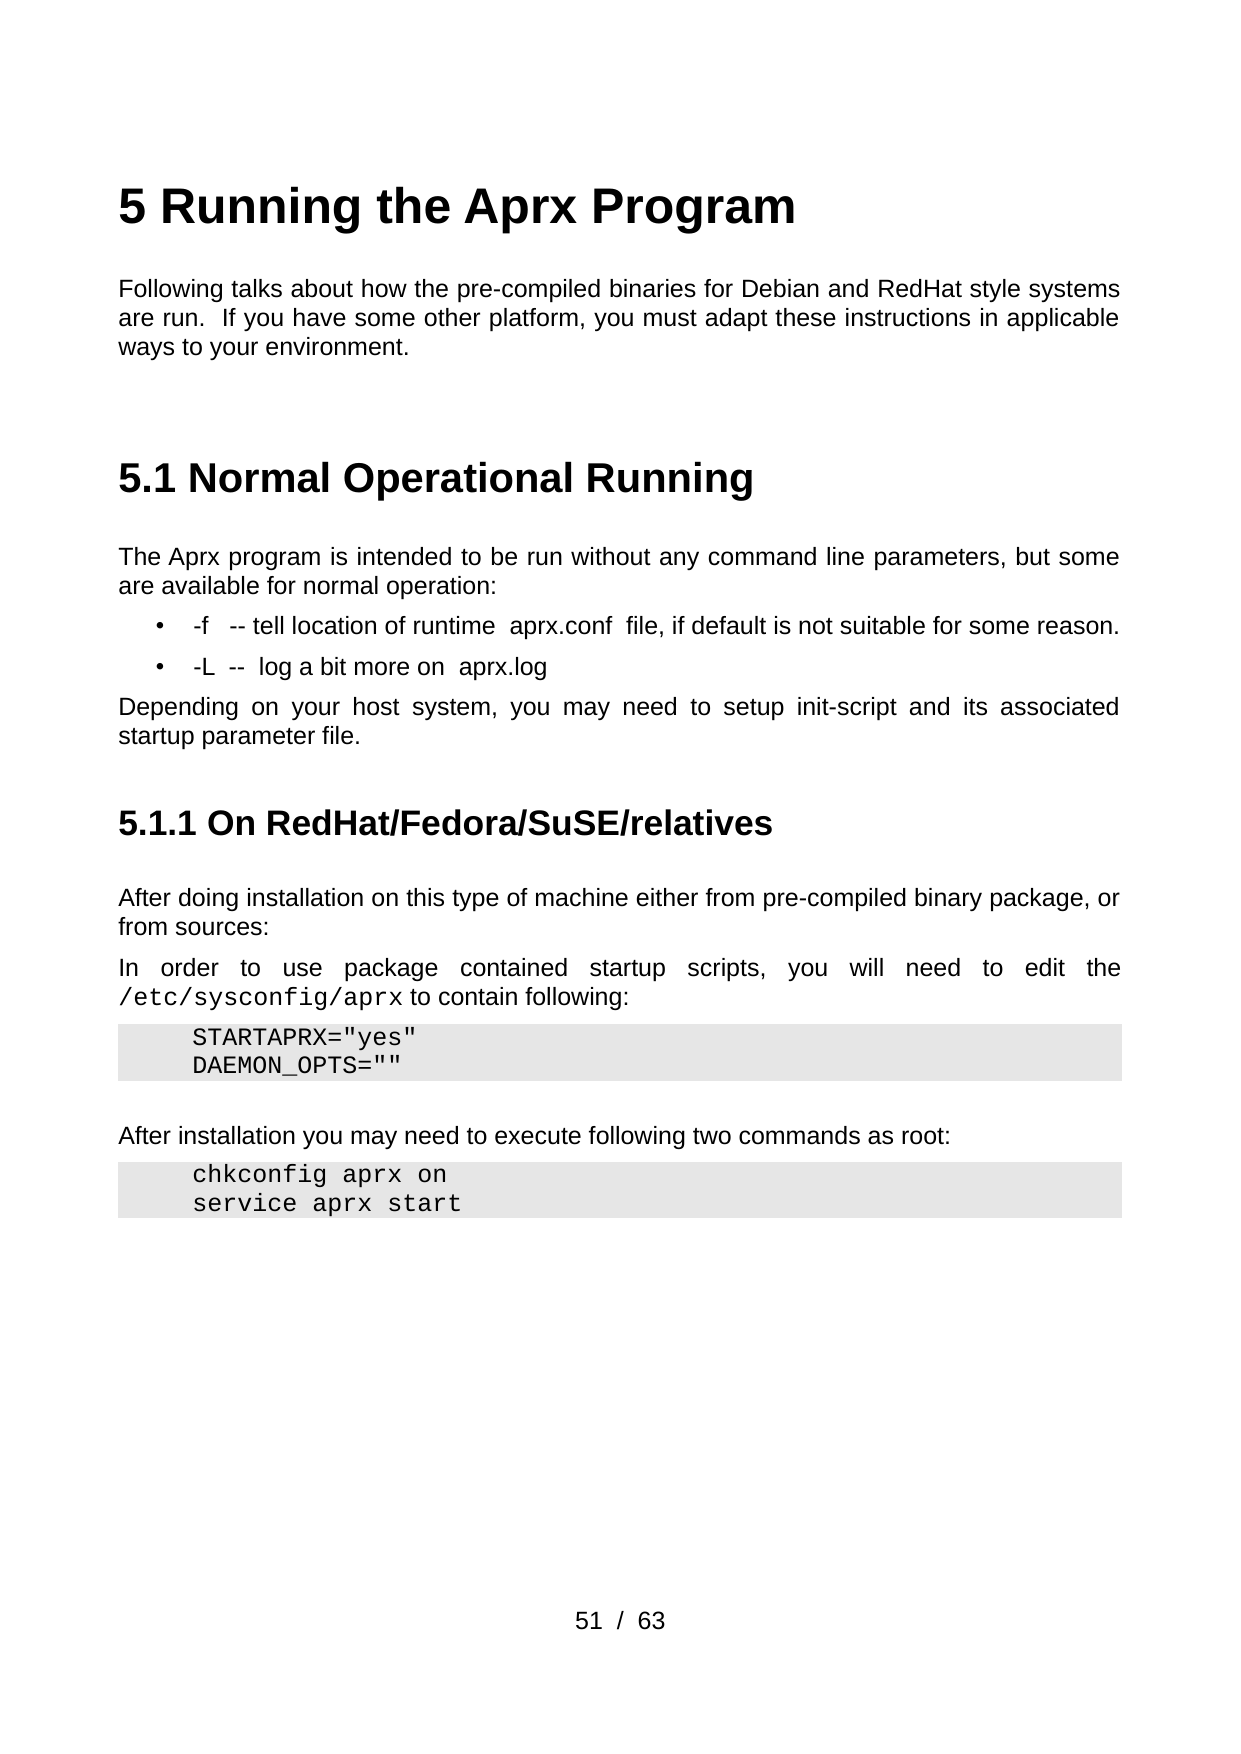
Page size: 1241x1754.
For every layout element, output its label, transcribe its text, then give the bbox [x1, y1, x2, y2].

text chkconfig aprx on [118, 1162, 1122, 1190]
text The Aprx program is intended to be run without any command line parameters, but some are available for normal operation: [118, 542, 1122, 599]
text After installation you may need to execute following two commands as root: [118, 1121, 1122, 1150]
list -L -- log a bit more on aprx.log [156, 652, 1122, 681]
subtitle Running the Aprx Program [118, 176, 1122, 234]
text Depending on your host system, you may need to setup init-script and its associated startup parameter file. [118, 692, 1122, 750]
text After doing installation on this type of machine either from pre-compiled binary package, or from sources: [118, 883, 1122, 941]
text STARTAPRX="yes" [118, 1024, 1122, 1052]
text Following talks about how the pre-compiled binaries for Debian and RedHat style systems are run. If you have some other platform, you must adapt these instructions in applicable ways to your environment. [118, 274, 1122, 361]
subtitle Normal Operational Running [118, 453, 1122, 501]
subtitle On RedHat/Fedora/SuSE/relatives [118, 802, 1122, 843]
list -f -- tell location of runtime aprx.conf file, if default is not suitable for some reason. [156, 611, 1122, 640]
text service aprx start [118, 1190, 1122, 1218]
text In order to use package contained startup scripts, you will need to edit the /etc/sysconfig/aprx to contain following: [118, 953, 1122, 1012]
text DAEMON_OPTS="" [118, 1052, 1122, 1081]
